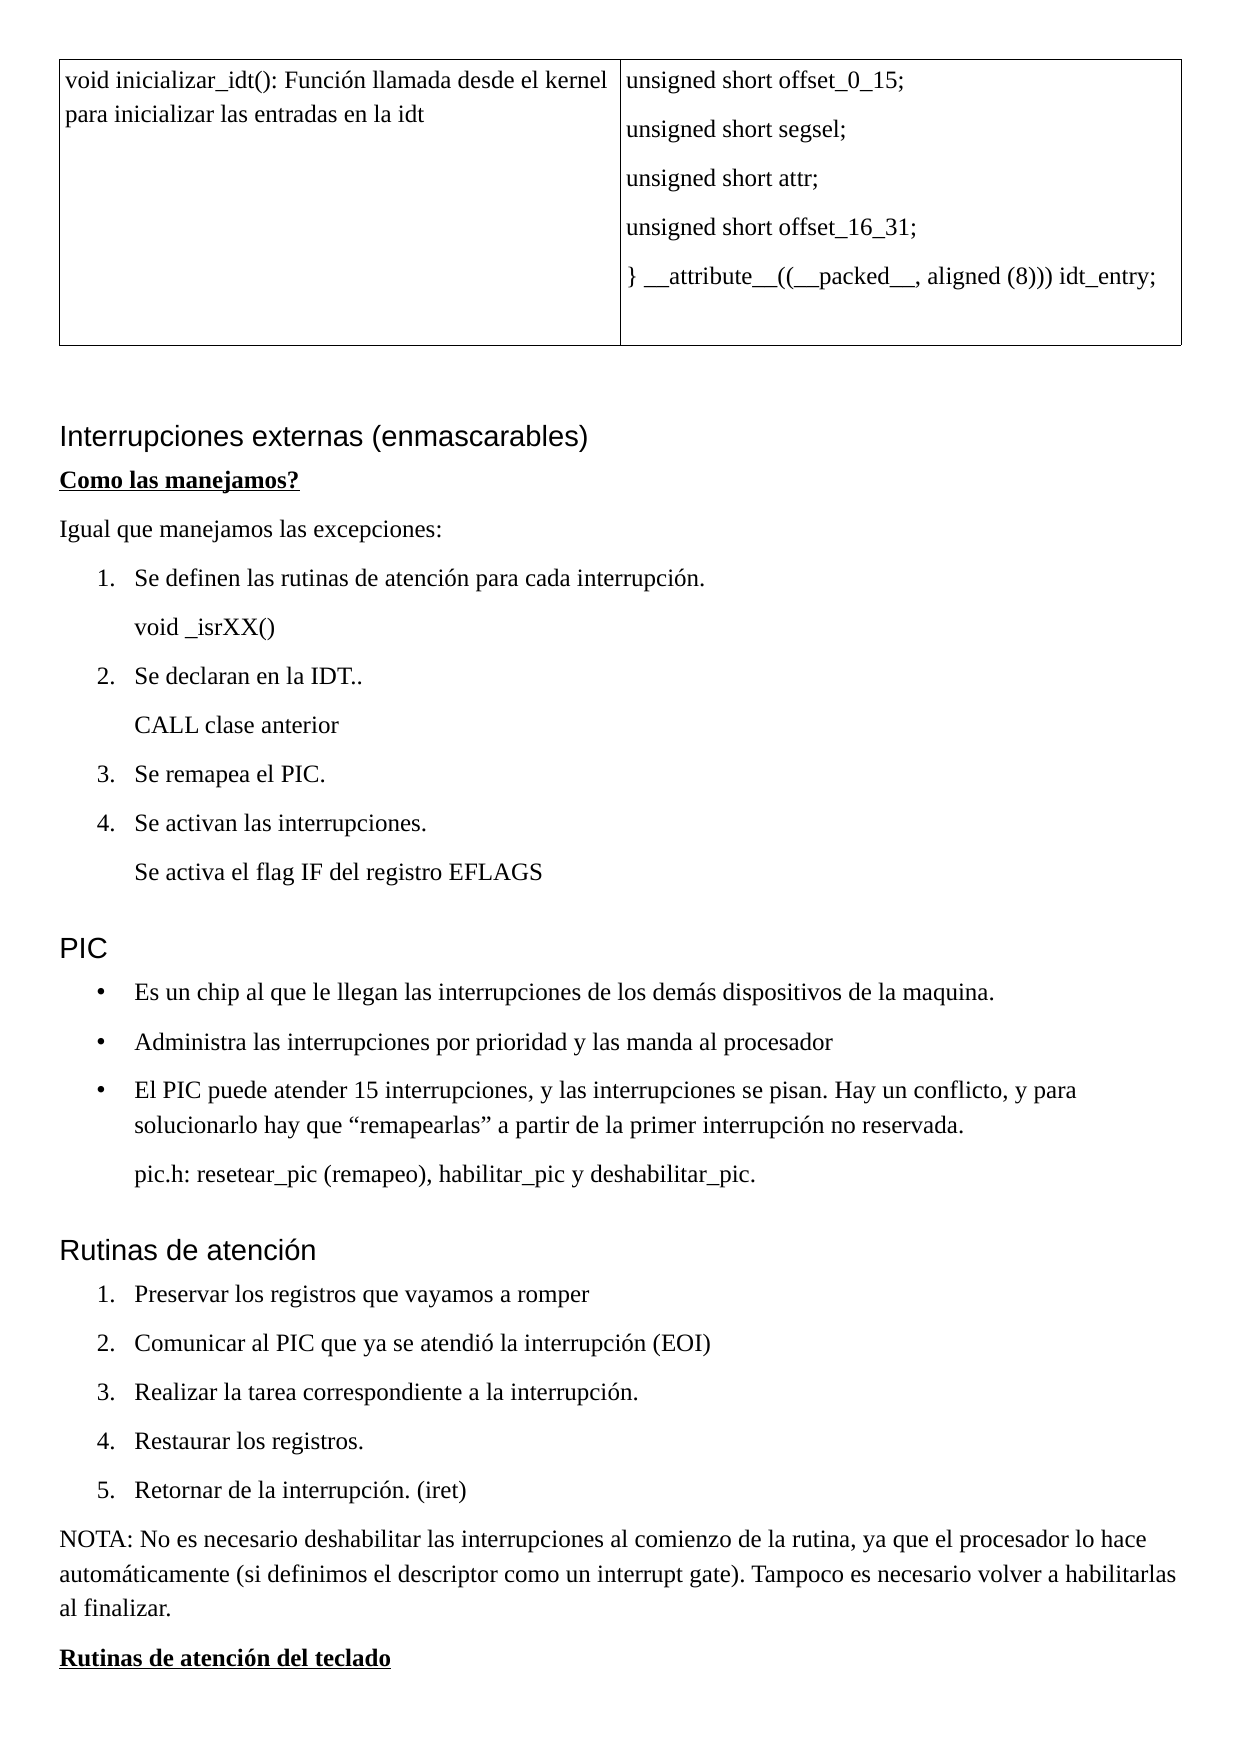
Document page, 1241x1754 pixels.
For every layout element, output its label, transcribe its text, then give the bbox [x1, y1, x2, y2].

text Rutinas de atención del teclado [59, 1643, 1181, 1671]
list Se remapea el PIC. [97, 759, 1181, 788]
list pic.h: resetear_pic (remapeo), habilitar_pic y deshabilitar_pic. [97, 1159, 1181, 1188]
list Es un chip al que le llegan las interrupciones de los demás dispositivos de la maquina. [97, 977, 1181, 1006]
list Se activa el flag IF del registro EFLAGS [97, 857, 1181, 886]
list Se activan las interrupciones. [97, 808, 1181, 837]
subtitle Interrupciones externas (enmascarables) [59, 419, 1181, 452]
text Como las manejamos? [59, 465, 1181, 494]
list El PIC puede atender 15 interrupciones, y las interrupciones se pisan. Hay un conflicto, y para solucionarlo hay que “remapearlas” a partir de la primer interrupción no reservada. [97, 1076, 1181, 1139]
subtitle Rutinas de atención [59, 1233, 1181, 1267]
table_cell void inicializar_idt(): Función llamada desde el kernel para inicializar las entradas en la idt [60, 60, 620, 345]
subtitle PIC [59, 931, 1181, 965]
list Administra las interrupciones por prioridad y las manda al procesador [97, 1027, 1181, 1055]
list Realizar la tarea correspondiente a la interrupción. [97, 1377, 1181, 1406]
text Igual que manejamos las excepciones: [59, 514, 1181, 543]
list Restaurar los registros. [97, 1426, 1181, 1455]
list void _isrXX() [97, 612, 1181, 641]
list Se definen las rutinas de atención para cada interrupción. [97, 563, 1181, 592]
table_cell unsigned short offset_0_15; unsigned short segsel; unsigned short attr; unsigned short offset_16_31; } __attribute__((__packed__, aligned (8))) idt_entry; [621, 60, 1181, 345]
list Se declaran en la IDT.. [97, 661, 1181, 690]
list Retornar de la interrupción. (iret) [97, 1476, 1181, 1504]
list Comunicar al PIC que ya se atendió la interrupción (EOI) [97, 1328, 1181, 1357]
list Preservar los registros que vayamos a romper [97, 1279, 1181, 1308]
text NOTA: No es necesario deshabilitar las interrupciones al comienzo de la rutina, ya que el procesador lo hace automáticamente (si definimos el descriptor como un interrupt gate). Tampoco es necesario volver a habilitarlas al finalizar. [59, 1524, 1181, 1622]
list CALL clase anterior [97, 710, 1181, 739]
